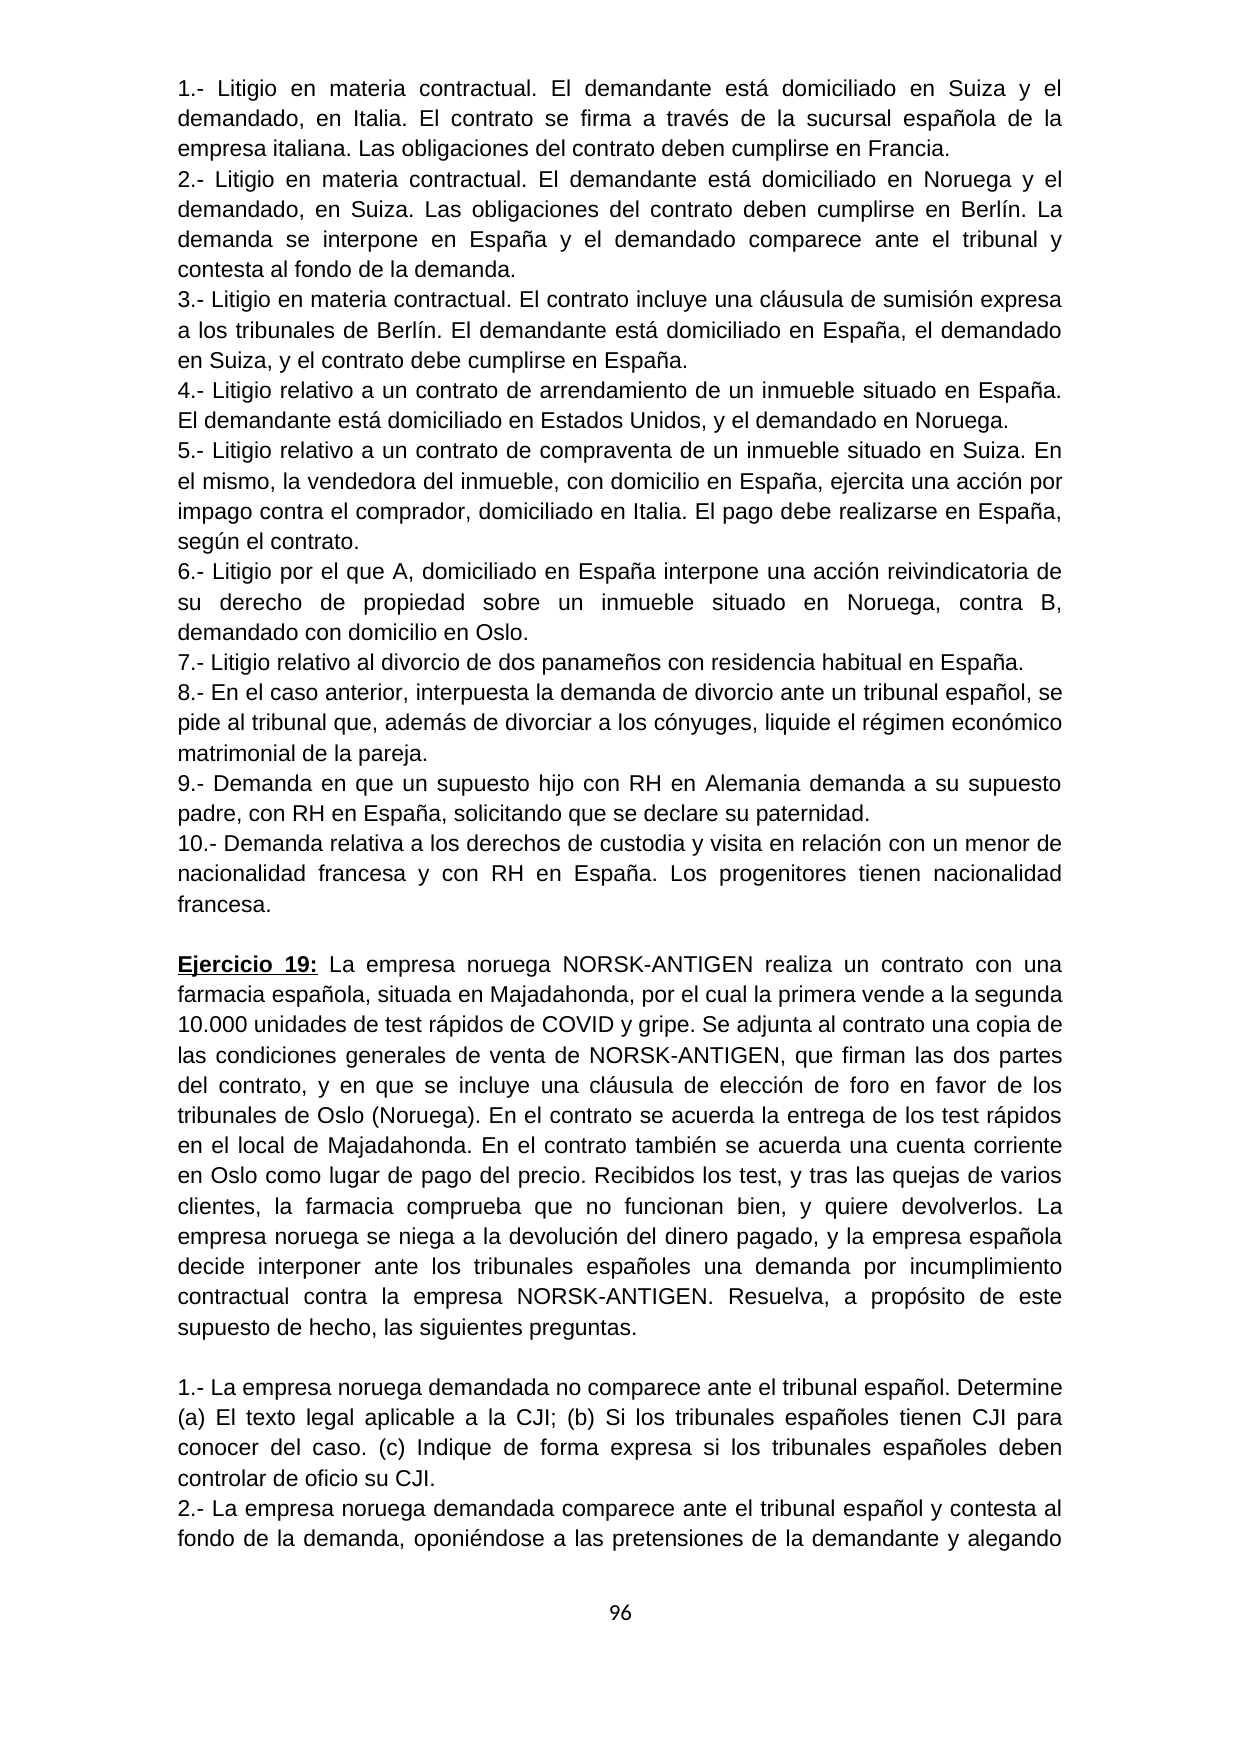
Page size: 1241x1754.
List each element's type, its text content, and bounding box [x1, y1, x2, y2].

text Ejercicio 19: La empresa noruega NORSK-ANTIGEN realiza un contrato con una farmacia española, situada en Majadahonda, por el cual la primera vende a la segunda 10.000 unidades de test rápidos de COVID y gripe. Se adjunta al contrato una copia de las condiciones generales de venta de NORSK-ANTIGEN, que firman las dos partes del contrato, y en que se incluye una cláusula de elección de foro en favor de los tribunales de Oslo (Noruega). En el contrato se acuerda la entrega de los test rápidos en el local de Majadahonda. En el contrato también se acuerda una cuenta corriente en Oslo como lugar de pago del precio. Recibidos los test, y tras las quejas de varios clientes, la farmacia comprueba que no funcionan bien, y quiere devolverlos. La empresa noruega se niega a la devolución del dinero pagado, y la empresa española decide interponer ante los tribunales españoles una demanda por incumplimiento contractual contra la empresa NORSK-ANTIGEN. Resuelva, a propósito de este supuesto de hecho, las siguientes preguntas. [177, 951, 1063, 1340]
text 1.- La empresa noruega demandada no comparece ante el tribunal español. Determine (a) El texto legal aplicable a la CJI; (b) Si los tribunales españoles tienen CJI para conocer del caso. (c) Indique de forma expresa si los tribunales españoles deben controlar de oficio su CJI. [177, 1374, 1063, 1491]
text 3.- Litigio en materia contractual. El contrato incluye una cláusula de sumisión expresa a los tribunales de Berlín. El demandante está domiciliado en España, el demandado en Suiza, y el contrato debe cumplirse en España. [177, 286, 1063, 373]
text 6.- Litigio por el que A, domiciliado en España interpone una acción reivindicatoria de su derecho de propiedad sobre un inmueble situado en Noruega, contra B, demandado con domicilio en Oslo. [177, 558, 1063, 645]
text 7.- Litigio relativo al divorcio de dos panameños con residencia habitual en España. [177, 649, 1063, 675]
text 8.- En el caso anterior, interpuesta la demanda de divorcio ante un tribunal español, se pide al tribunal que, además de divorciar a los cónyuges, liquide el régimen económico matrimonial de la pareja. [177, 679, 1063, 766]
text 2.- La empresa noruega demandada comparece ante el tribunal español y contesta al fondo de la demanda, oponiéndose a las pretensiones de la demandante y alegando [177, 1495, 1063, 1551]
text 9.- Demanda en que un supuesto hijo con RH en Alemania demanda a su supuesto padre, con RH en España, solicitando que se declare su paternidad. [177, 770, 1063, 826]
text 1.- Litigio en materia contractual. El demandante está domiciliado en Suiza y el demandado, en Italia. El contrato se firma a través de la sucursal española de la empresa italiana. Las obligaciones del contrato deben cumplirse en Francia. [177, 75, 1063, 162]
text 4.- Litigio relativo a un contrato de arrendamiento de un inmueble situado en España. El demandante está domiciliado en Estados Unidos, y el demandado en Noruega. [177, 377, 1063, 434]
text 10.- Demanda relativa a los derechos de custodia y visita en relación con un menor de nacionalidad francesa y con RH en España. Los progenitores tienen nacionalidad francesa. [177, 830, 1063, 917]
text 5.- Litigio relativo a un contrato de compraventa de un inmueble situado en Suiza. En el mismo, la vendedora del inmueble, con domicilio en España, ejercita una acción por impago contra el comprador, domiciliado en Italia. El pago debe realizarse en España, según el contrato. [177, 437, 1063, 554]
text 2.- Litigio en materia contractual. El demandante está domiciliado en Noruega y el demandado, en Suiza. Las obligaciones del contrato deben cumplirse en Berlín. La demanda se interpone en España y el demandado comparece ante el tribunal y contesta al fondo de la demanda. [177, 166, 1063, 283]
